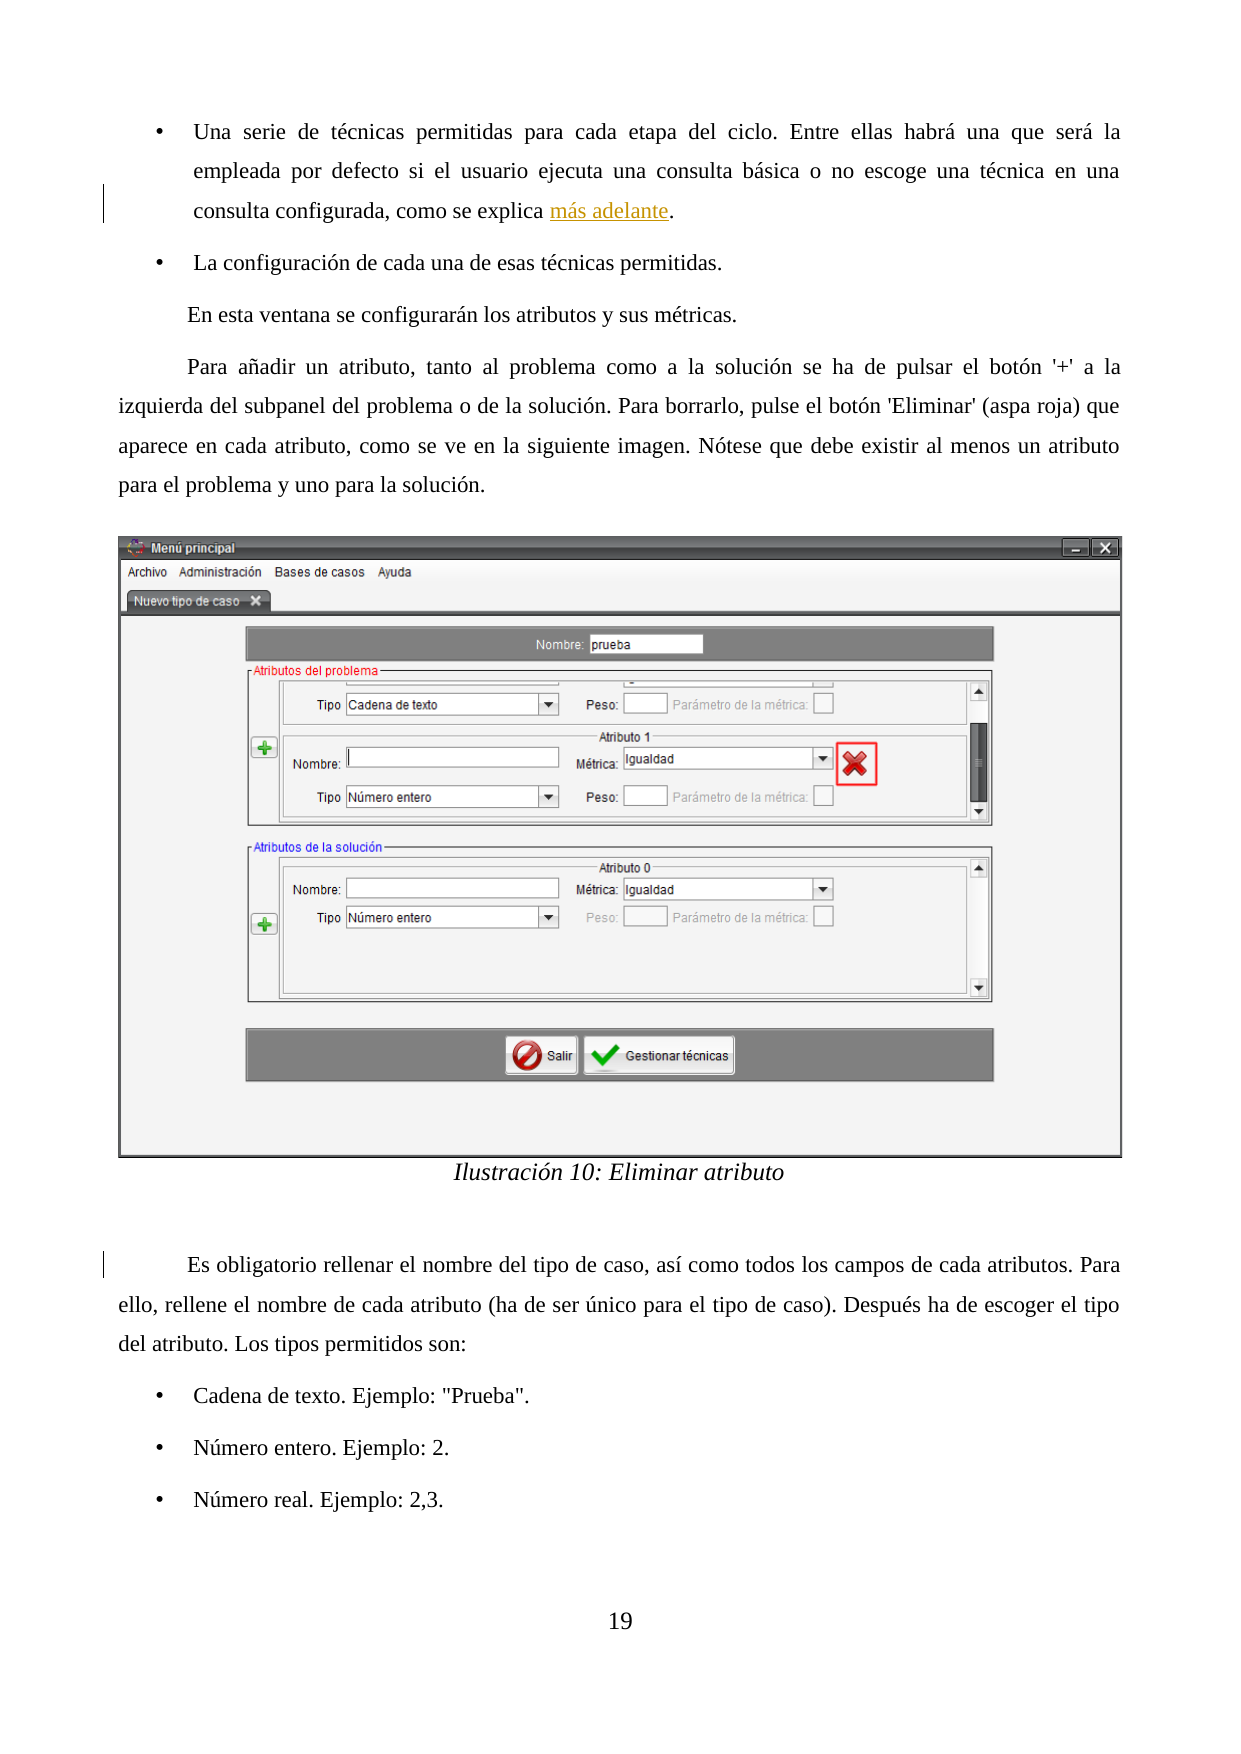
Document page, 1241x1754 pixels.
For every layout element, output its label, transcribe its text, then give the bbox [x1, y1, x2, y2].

text Ilustración 10: Eliminar atributo [118, 1158, 1122, 1186]
text Es obligatorio rellenar el nombre del tipo de caso, así como todos los campos de cada atributos. Para ello, rellene el nombre de cada atributo (ha de ser único para el tipo de caso). Después ha de escoger el tipo del atributo. Los tipos permitidos son: [118, 1251, 1122, 1357]
text En esta ventana se configurarán los atributos y sus métricas. [118, 301, 1122, 327]
list La configuración de cada una de esas técnicas permitidas. [156, 249, 1122, 275]
list Cadena de texto. Ejemplo: "Prueba". [156, 1382, 1122, 1408]
list Número real. Ejemplo: 2,3. [156, 1486, 1122, 1512]
text Para añadir un atributo, tanto al problema como a la solución se ha de pulsar el botón '+' a la izquierda del subpanel del problema o de la solución. Para borrarlo, pulse el botón 'Eliminar' (aspa roja) que aparece en cada atributo, como se ve en la siguiente imagen. Nótese que debe existir al menos un atributo para el problema y uno para la solución. [118, 353, 1122, 498]
list Número entero. Ejemplo: 2. [156, 1434, 1122, 1461]
list Una serie de técnicas permitidas para cada etapa del ciclo. Entre ellas habrá una que será la empleada por defecto si el usuario ejecuta una consulta básica o no escoge una técnica en una consulta configurada, como se explica más adelante. [156, 118, 1122, 223]
